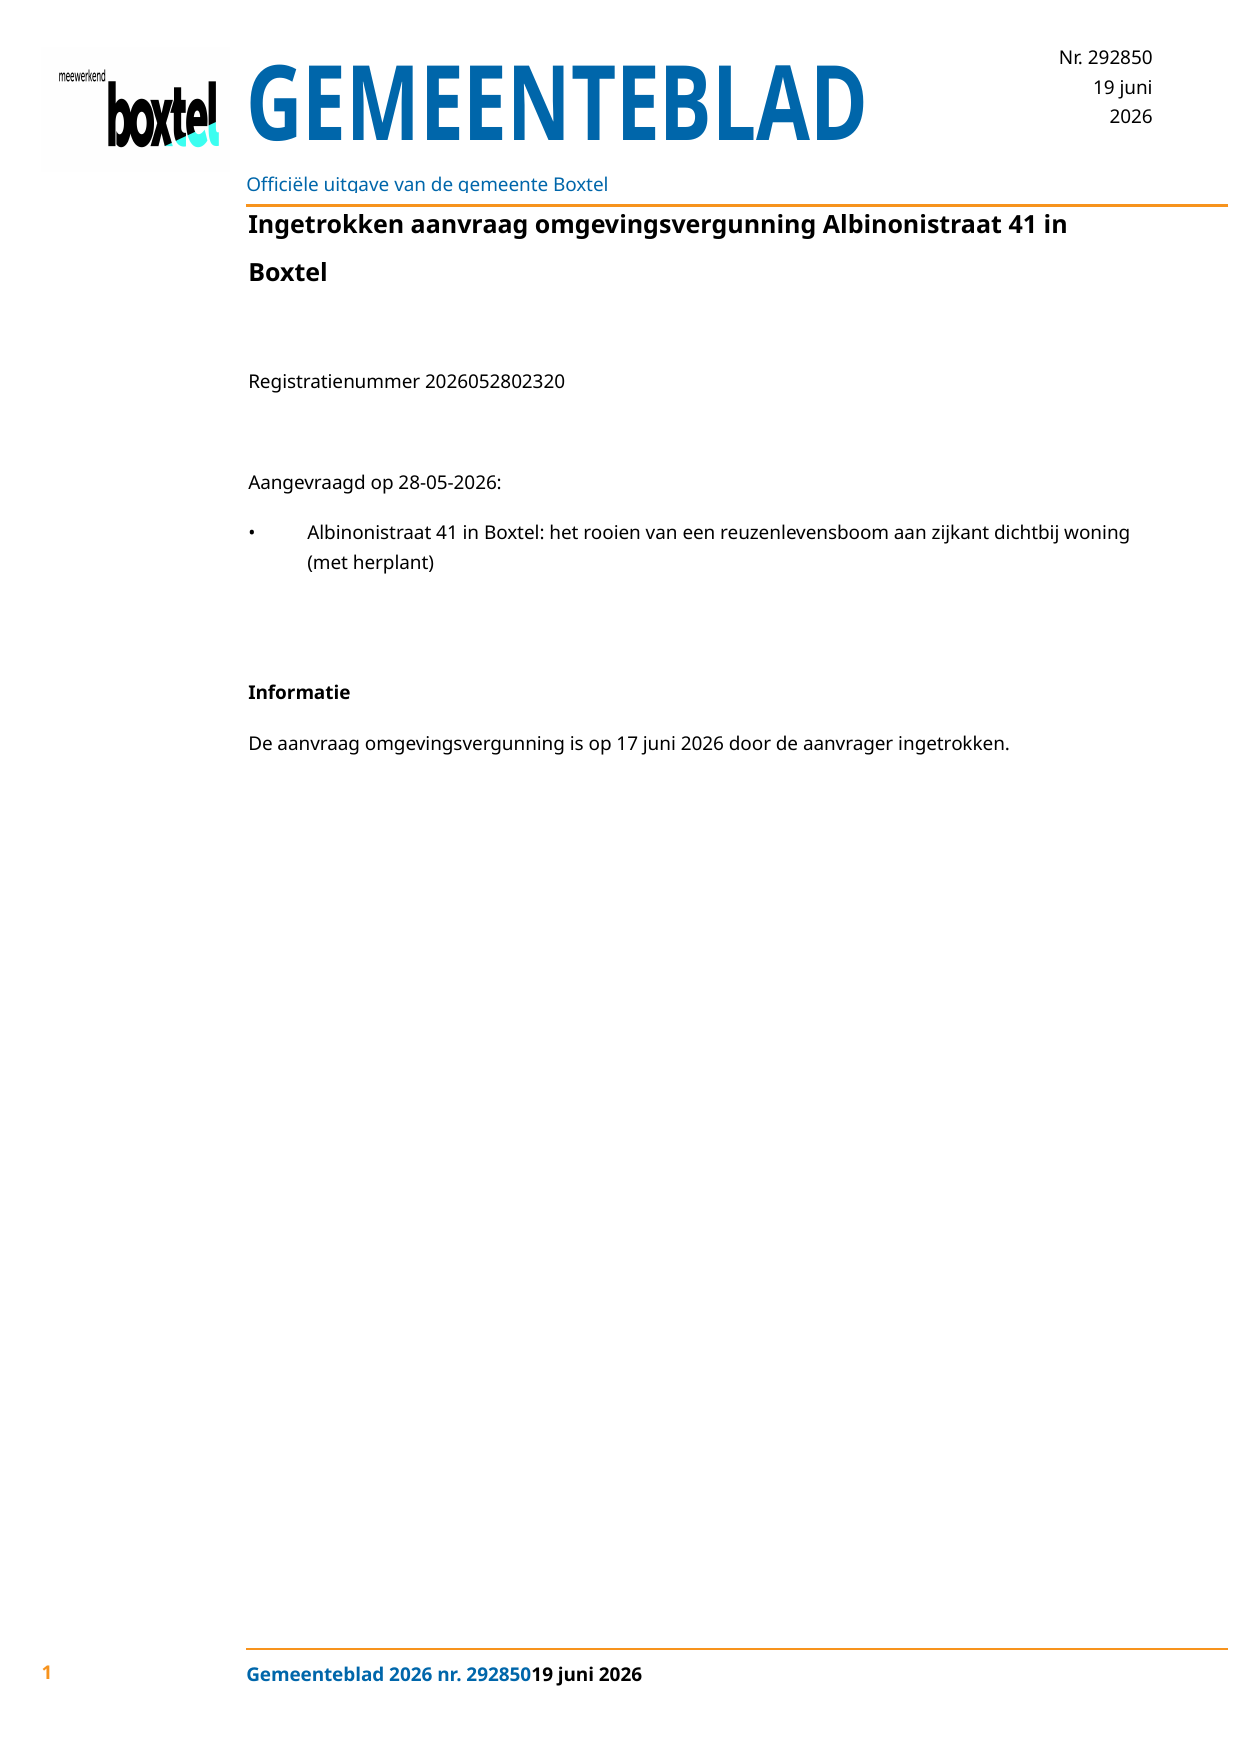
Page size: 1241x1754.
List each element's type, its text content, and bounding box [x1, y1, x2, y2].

text De aanvraag omgevingsvergunning is op 17 juni 2026 door de aanvrager ingetrokken. [248, 730, 1152, 756]
text Ingetrokken aanvraag omgevingsvergunning Albinonistraat 41 in Boxtel [248, 207, 1152, 288]
list Albinonistraat 41 in Boxtel: het rooien van een reuzenlevensboom aan zijkant dichtbij woning (met herplant) [248, 519, 1152, 575]
text Informatie [248, 679, 1152, 705]
picture [41, 47, 231, 172]
text Registratienummer 2026052802320 [248, 368, 1152, 394]
text Aangevraagd op 28-05-2026: [248, 469, 1152, 495]
